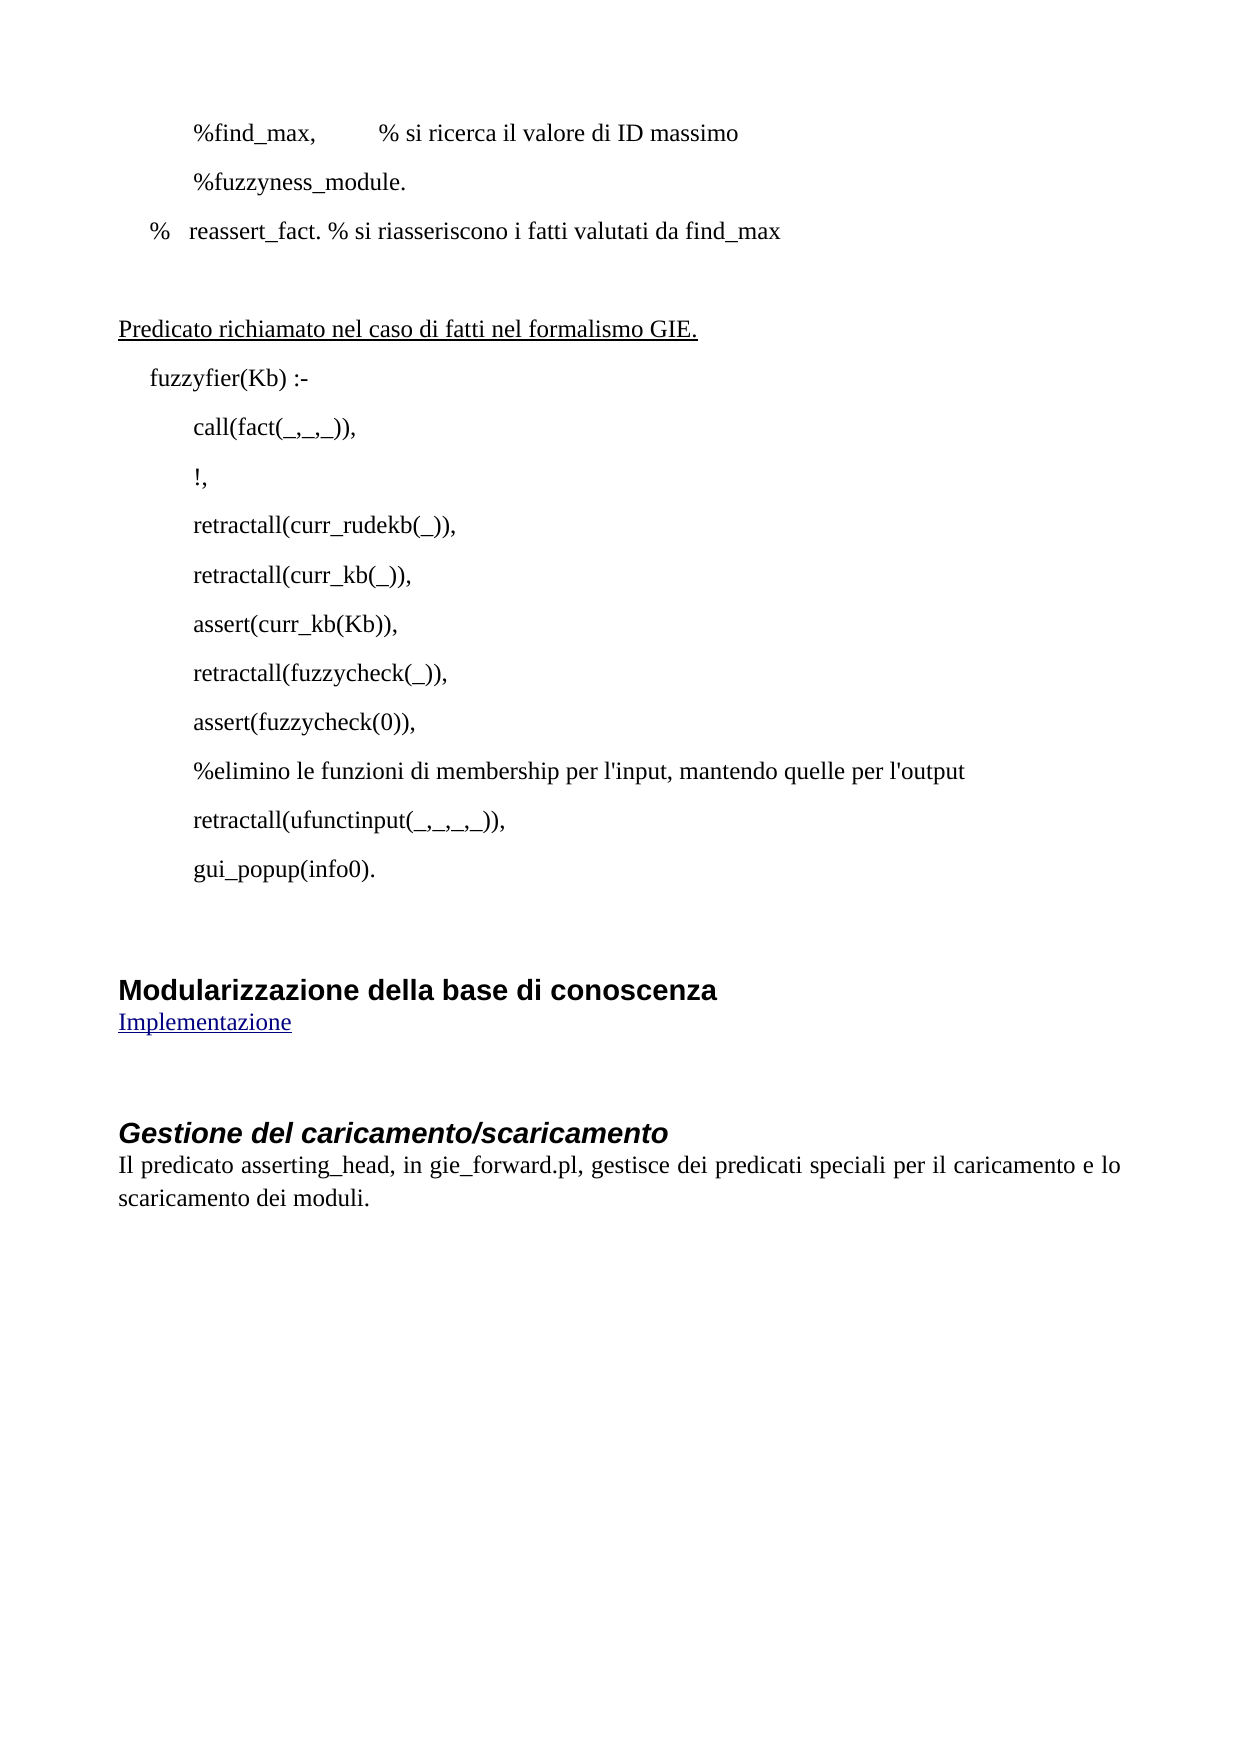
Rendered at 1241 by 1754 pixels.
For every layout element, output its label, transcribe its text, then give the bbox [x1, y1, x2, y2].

text gui_popup(info0). [118, 854, 1122, 883]
text !, [118, 462, 1122, 490]
text retractall(fuzzycheck(_)), [118, 658, 1122, 687]
text Implementazione [118, 1007, 1122, 1035]
text assert(fuzzycheck(0)), [118, 707, 1122, 736]
text retractall(curr_rudekb(_)), [118, 511, 1122, 539]
subtitle Gestione del caricamento/scaricamento [118, 1116, 1122, 1150]
text assert(curr_kb(Kb)), [118, 609, 1122, 637]
text %find_max, % si ricerca il valore di ID massimo [118, 118, 1122, 147]
text call(fact(_,_,_)), [118, 412, 1122, 441]
subtitle Modularizzazione della base di conoscenza [118, 973, 1122, 1007]
text %elimino le funzioni di membership per l'input, mantendo quelle per l'output [118, 756, 1122, 785]
text Il predicato asserting_head, in gie_forward.pl, gestisce dei predicati speciali per il caricamento e lo scaricamento dei moduli. [118, 1150, 1122, 1212]
text fuzzyfier(Kb) :- [118, 363, 1122, 392]
text % reassert_fact. % si riasseriscono i fatti valutati da find_max [118, 216, 1122, 245]
text retractall(ufunctinput(_,_,_,_)), [118, 805, 1122, 834]
text retractall(curr_kb(_)), [118, 560, 1122, 588]
text Predicato richiamato nel caso di fatti nel formalismo GIE. [118, 314, 1122, 343]
text %fuzzyness_module. [118, 167, 1122, 196]
